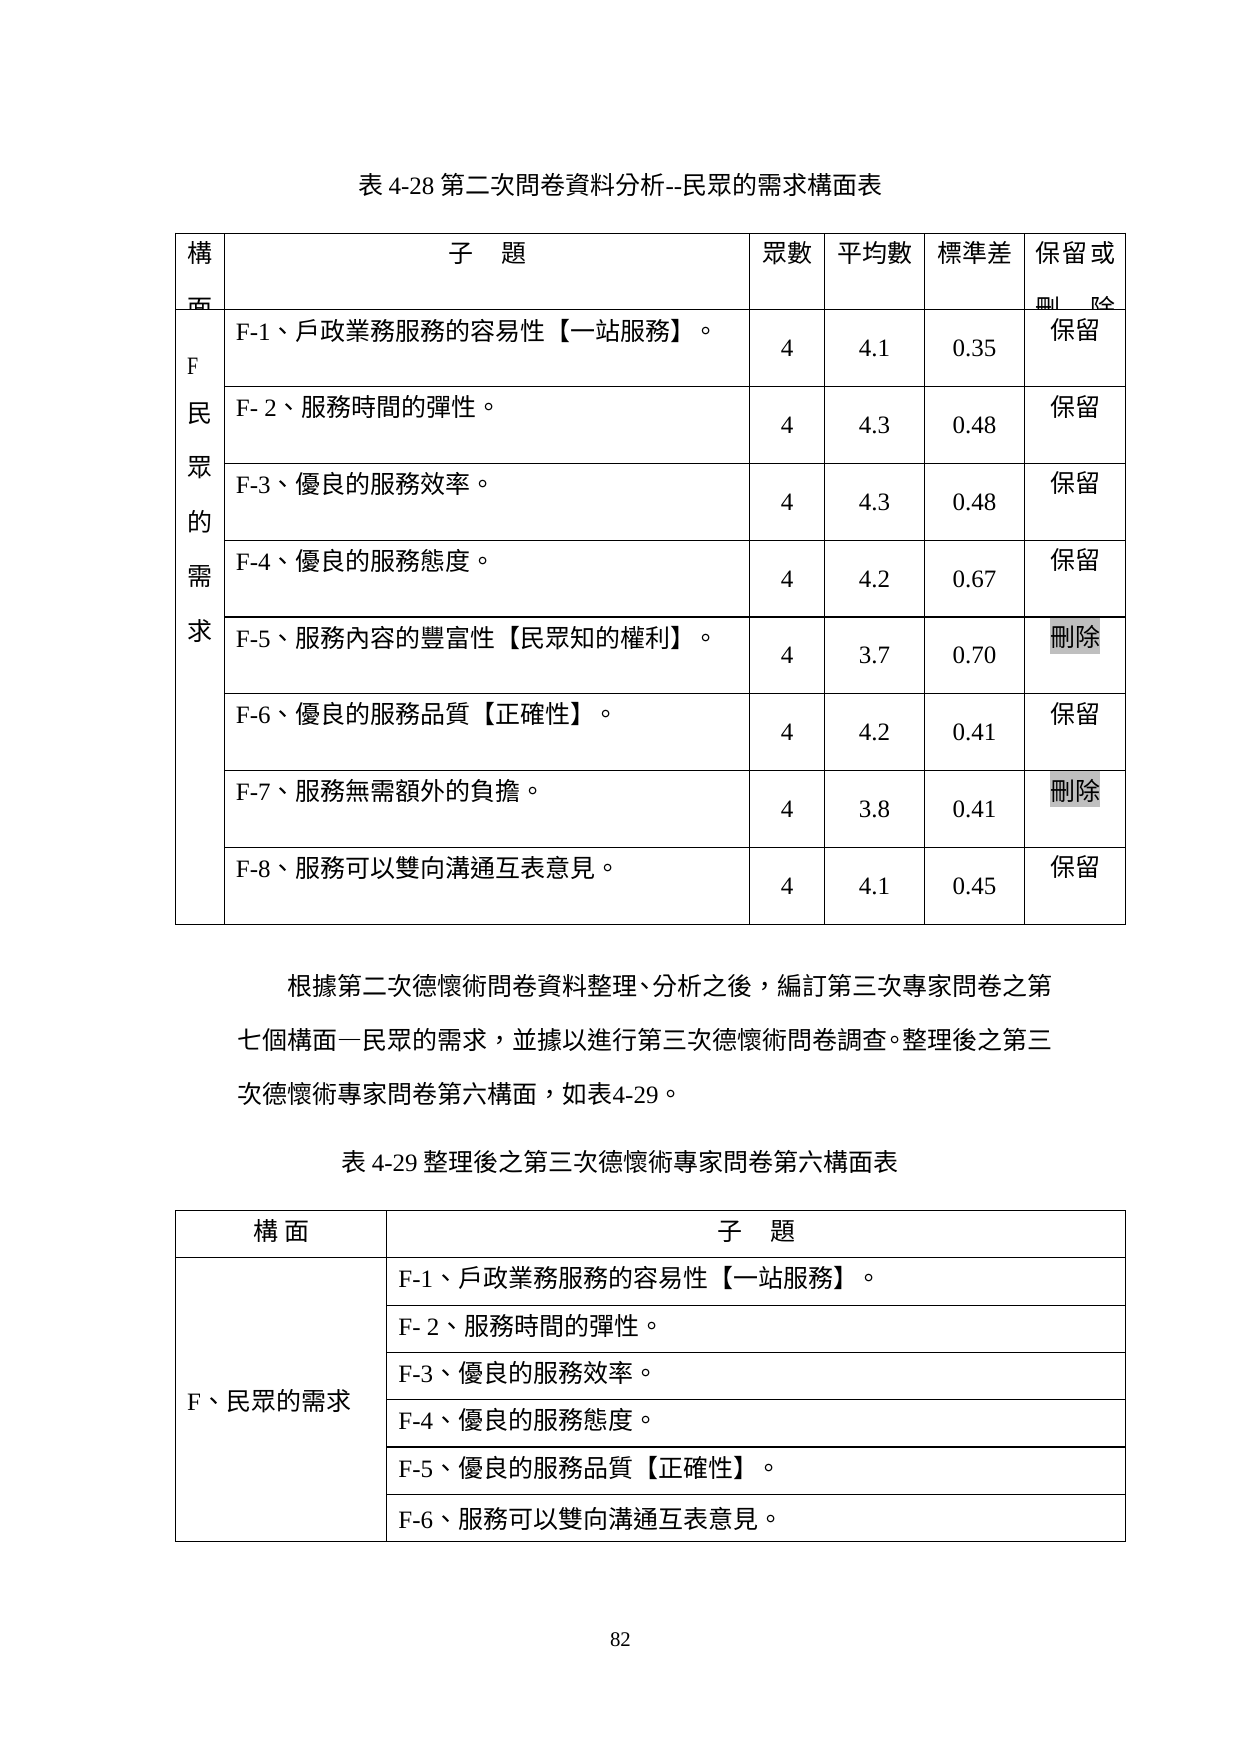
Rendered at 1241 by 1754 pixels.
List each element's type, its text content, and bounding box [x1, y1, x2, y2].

table_cell 保留 [1025, 387, 1125, 463]
table_cell 保留 [1025, 464, 1125, 540]
table_cell 4 [750, 694, 824, 770]
table_cell 0.41 [925, 771, 1024, 847]
table_cell F-5、優良的服務品質【正確性】。 [387, 1448, 1125, 1494]
table_cell 4 [750, 771, 824, 847]
table_cell 刪除 [1025, 771, 1125, 847]
table_cell 保留 [1025, 541, 1125, 616]
table_cell F-3、優良的服務效率。 [225, 464, 749, 540]
text 根據第二次德懷術問卷資料整理、分析之後，編訂第三次專家問卷之第七個構面—民眾的需求，並據以進行第三次德懷術問卷調查。整理後之第三次德懷術專家問卷第六構面，如表4-29。 [237, 966, 1053, 1111]
table_cell F-8、服務可以雙向溝通互表意見。 [225, 848, 749, 923]
text 表4-28 第二次問卷資料分析--民眾的需求構面表 [187, 164, 1053, 202]
table_cell 4 [750, 310, 824, 386]
table_cell F-6、服務可以雙向溝通互表意見。 [387, 1495, 1125, 1541]
table_cell 4.2 [825, 541, 924, 616]
table_cell F-5、服務內容的豐富性【民眾知的權利】。 [225, 618, 749, 693]
table_cell F-4、優良的服務態度。 [225, 541, 749, 616]
table_cell 0.35 [925, 310, 1024, 386]
table_cell 0.67 [925, 541, 1024, 616]
table_cell 0.70 [925, 618, 1024, 693]
table_cell 保留 [1025, 694, 1125, 770]
table_cell 4 [750, 848, 824, 923]
table_cell F-4、優良的服務態度。 [387, 1400, 1125, 1446]
table_cell 刪除 [1025, 618, 1125, 693]
table_cell F- 2、服務時間的彈性。 [225, 387, 749, 463]
table_cell F-1、戶政業務服務的容易性【一站服務】。 [387, 1258, 1125, 1304]
table_header 構 面 [176, 1211, 386, 1257]
table_cell F- 2、服務時間的彈性。 [387, 1306, 1125, 1352]
table_cell 3.7 [825, 618, 924, 693]
table_cell F-1、戶政業務服務的容易性【一站服務】。 [225, 310, 749, 386]
table_cell 保留 [1025, 848, 1125, 923]
table_cell F 民眾的需求 [176, 310, 224, 923]
table_header 構 面 [176, 234, 224, 309]
table_cell F-6、優良的服務品質【正確性】。 [225, 694, 749, 770]
table_header 子 題 [225, 234, 749, 309]
table_cell 4 [750, 618, 824, 693]
table_cell 4.2 [825, 694, 924, 770]
table_header 保留或刪除 [1025, 234, 1125, 309]
table_cell 4 [750, 464, 824, 540]
table_cell 4.3 [825, 387, 924, 463]
table_header 標準差 [925, 234, 1024, 309]
table_cell F-7、服務無需額外的負擔。 [225, 771, 749, 847]
table_cell 保留 [1025, 310, 1125, 386]
table_cell F、民眾的需求 [176, 1258, 386, 1541]
table_cell 0.48 [925, 464, 1024, 540]
table_cell 0.48 [925, 387, 1024, 463]
table_header 平均數 [825, 234, 924, 309]
table_cell 0.41 [925, 694, 1024, 770]
table_cell 4 [750, 387, 824, 463]
table_cell 0.45 [925, 848, 1024, 923]
table_cell F-3、優良的服務效率。 [387, 1353, 1125, 1399]
table_cell 4.1 [825, 848, 924, 923]
table_cell 4.1 [825, 310, 924, 386]
table_header 子 題 [387, 1211, 1125, 1257]
text 表4-29 整理後之第三次德懷術專家問卷第六構面表 [187, 1142, 1053, 1179]
table_cell 4 [750, 541, 824, 616]
table_header 眾數 [750, 234, 824, 309]
table_cell 4.3 [825, 464, 924, 540]
table_cell 3.8 [825, 771, 924, 847]
